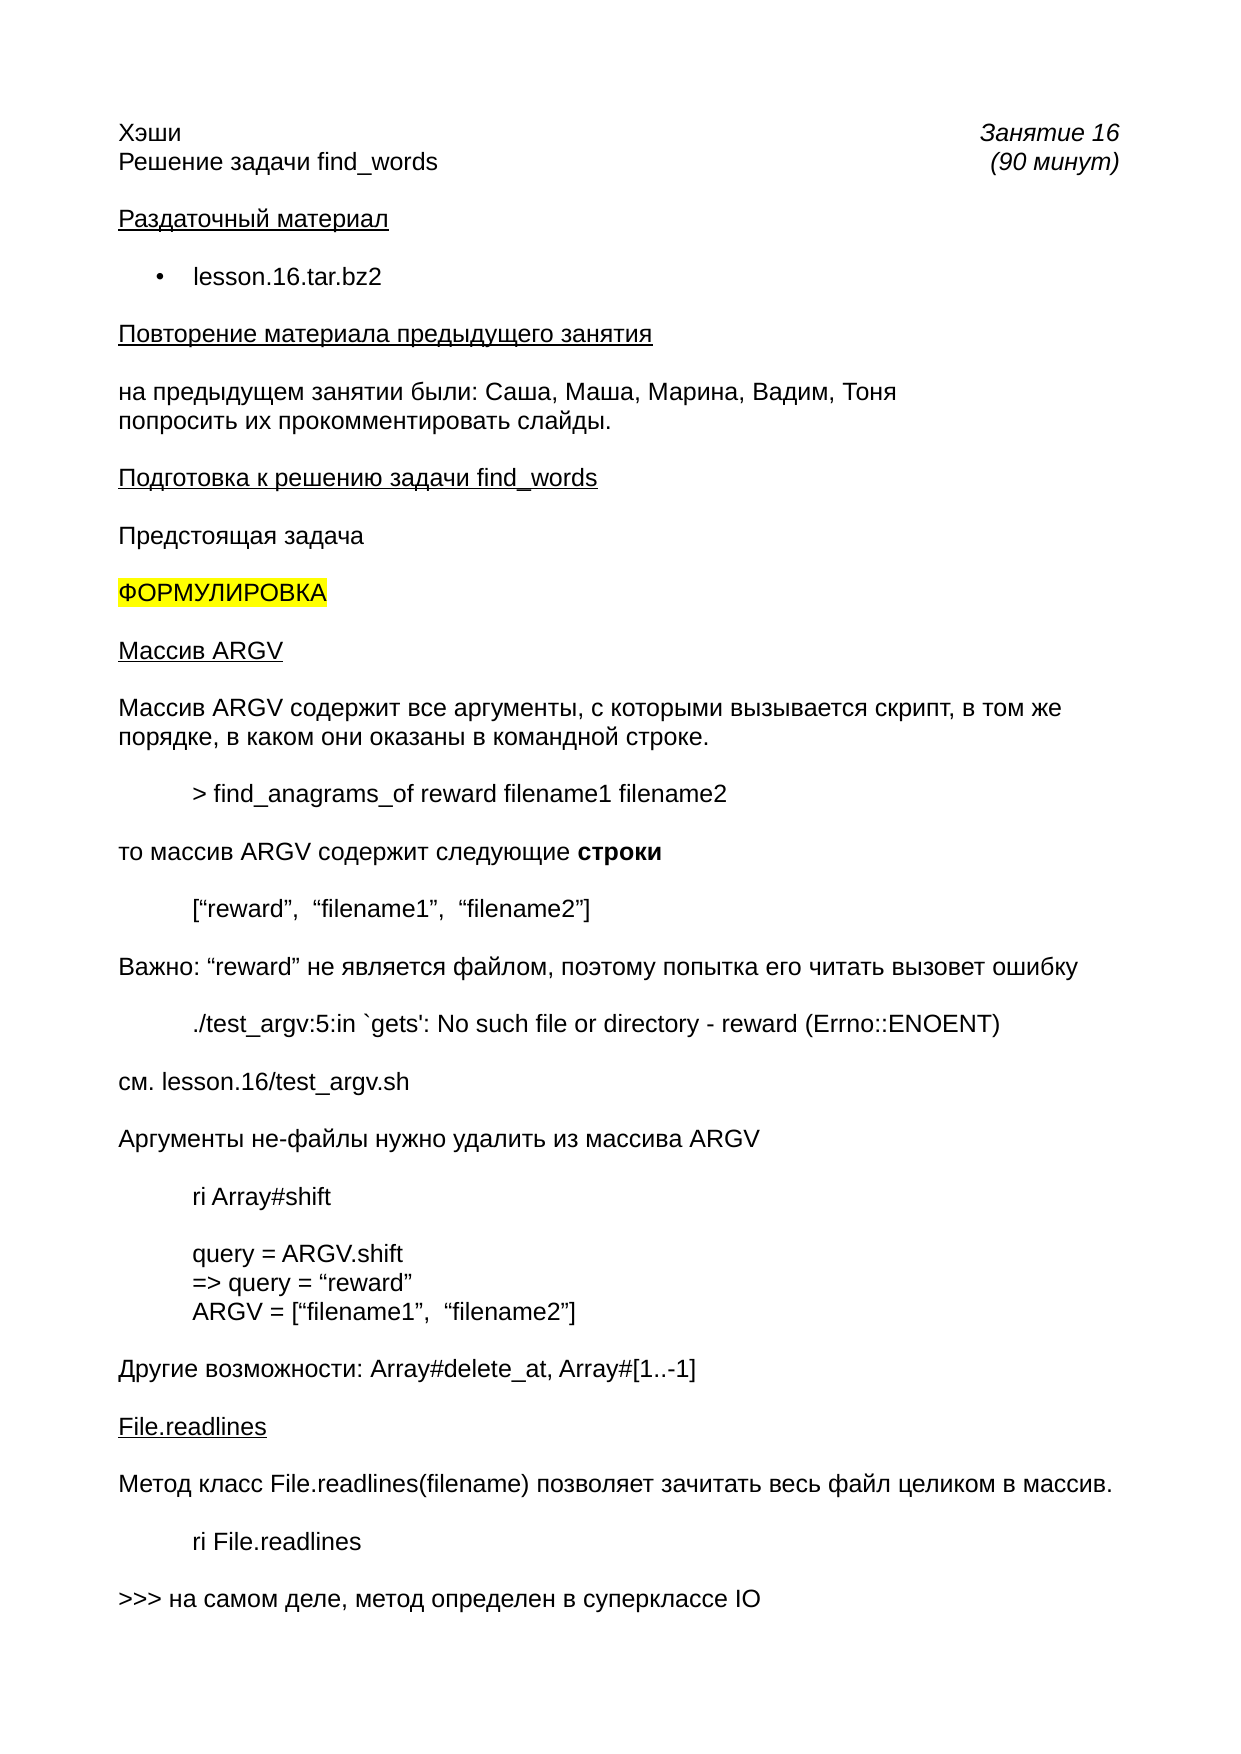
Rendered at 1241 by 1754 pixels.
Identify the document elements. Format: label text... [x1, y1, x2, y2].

text Важно: “reward” не является файлом, поэтому попытка его читать вызовет ошибку [118, 952, 1122, 981]
text ./test_argv:5:in `gets': No such file or directory - reward (Errno::ENOENT) [118, 1009, 1122, 1038]
text >>> на самом деле, метод определен в суперклассе IO [118, 1584, 1122, 1613]
text Массив ARGV содержит все аргументы, с которыми вызывается скрипт, в том же порядке, в каком они оказаны в командной строке. [118, 693, 1122, 751]
text Раздаточный материал [118, 204, 1122, 233]
text см. lesson.16/test_argv.sh [118, 1067, 1122, 1096]
text ФОРМУЛИРОВКА [118, 578, 1122, 607]
table_header Хэши Решение задачи find_words [118, 118, 620, 176]
text Подготовка к решению задачи find_words [118, 463, 1122, 492]
text то массив ARGV содержит следующие строки [118, 837, 1122, 866]
text ARGV = [“filename1”, “filename2”] [118, 1297, 1122, 1326]
text => query = “reward” [118, 1268, 1122, 1297]
text Предстоящая задача [118, 521, 1122, 549]
text ri File.readlines [118, 1527, 1122, 1556]
text ri Array#shift [118, 1182, 1122, 1211]
text Метод класс File.readlines(filename) позволяет зачитать весь файл целиком в массив. [118, 1469, 1122, 1498]
text File.readlines [118, 1412, 1122, 1441]
text Повторение материала предыдущего занятия [118, 319, 1122, 348]
text Аргументы не-файлы нужно удалить из массива ARGV [118, 1124, 1122, 1153]
text Другие возможности: Array#delete_at, Array#[1..-1] [118, 1354, 1122, 1383]
text Массив ARGV [118, 636, 1122, 664]
text [“reward”, “filename1”, “filename2”] [118, 894, 1122, 923]
text query = ARGV.shift [118, 1239, 1122, 1268]
text попросить их прокомментировать слайды. [118, 406, 1122, 434]
text > find_anagrams_of reward filename1 filename2 [118, 779, 1122, 808]
text на предыдущем занятии были: Саша, Маша, Марина, Вадим, Тоня [118, 377, 1122, 406]
table_header Занятие 16 (90 минут) [620, 118, 1122, 176]
list lesson.16.tar.bz2 [156, 262, 1122, 291]
